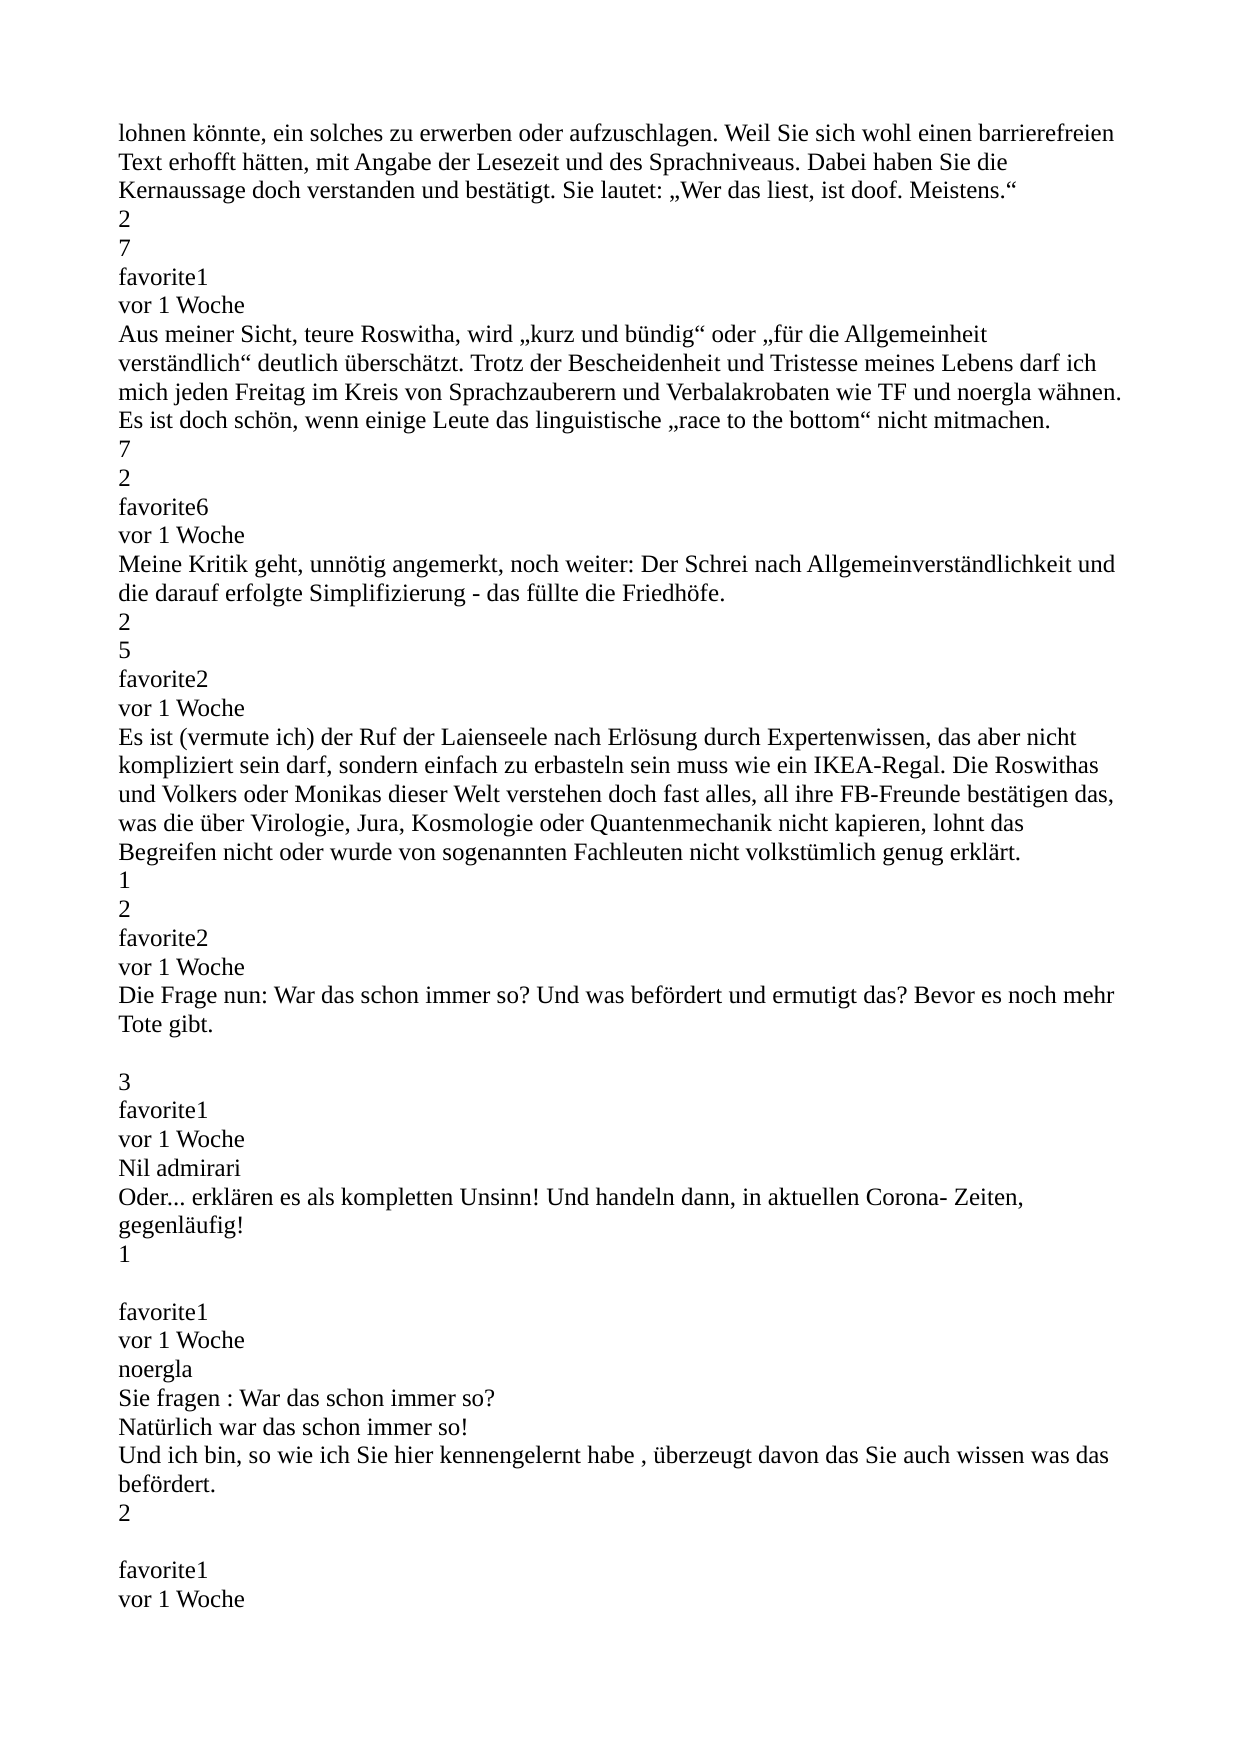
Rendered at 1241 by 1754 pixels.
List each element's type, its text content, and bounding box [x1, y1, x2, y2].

text 2 [118, 204, 1122, 233]
text 7 [118, 434, 1122, 463]
text 2 [118, 894, 1122, 923]
text vor 1 Woche [118, 1326, 1122, 1354]
text Sie fragen : War das schon immer so? [118, 1383, 1122, 1412]
text favorite1 [118, 1556, 1122, 1584]
text 7 [118, 233, 1122, 262]
text 5 [118, 636, 1122, 664]
text noergla [118, 1354, 1122, 1383]
text favorite1 [118, 1096, 1122, 1124]
text Aus meiner Sicht, teure Roswitha, wird „kurz und bündig“ oder „für die Allgemeinheit verständlich“ deutlich überschätzt. Trotz der Bescheidenheit und Tristesse meines Lebens darf ich mich jeden Freitag im Kreis von Sprachzauberern und Verbalakrobaten wie TF und noergla wähnen. Es ist doch schön, wenn einige Leute das linguistische „race to the bottom“ nicht mitmachen. [118, 319, 1122, 434]
text 3 [118, 1067, 1122, 1096]
text vor 1 Woche [118, 693, 1122, 722]
text favorite6 [118, 492, 1122, 521]
text 2 [118, 463, 1122, 492]
text 1 [118, 866, 1122, 894]
text Oder... erklären es als kompletten Unsinn! Und handeln dann, in aktuellen Corona- Zeiten, gegenläufig! [118, 1182, 1122, 1239]
text favorite1 [118, 1297, 1122, 1326]
text Und ich bin, so wie ich Sie hier kennengelernt habe , überzeugt davon das Sie auch wissen was das befördert. [118, 1441, 1122, 1498]
text vor 1 Woche [118, 1584, 1122, 1613]
text 2 [118, 1498, 1122, 1527]
text favorite2 [118, 664, 1122, 693]
text 2 [118, 607, 1122, 636]
text vor 1 Woche [118, 291, 1122, 319]
text Es ist (vermute ich) der Ruf der Laienseele nach Erlösung durch Expertenwissen, das aber nicht kompliziert sein darf, sondern einfach zu erbasteln sein muss wie ein IKEA-Regal. Die Roswithas und Volkers oder Monikas dieser Welt verstehen doch fast alles, all ihre FB-Freunde bestätigen das, was die über Virologie, Jura, Kosmologie oder Quantenmechanik nicht kapieren, lohnt das Begreifen nicht oder wurde von sogenannten Fachleuten nicht volkstümlich genug erklärt. [118, 722, 1122, 866]
text favorite1 [118, 262, 1122, 291]
text vor 1 Woche [118, 952, 1122, 981]
text Die Frage nun: War das schon immer so? Und was befördert und ermutigt das? Bevor es noch mehr Tote gibt. [118, 981, 1122, 1038]
text lohnen könnte, ein solches zu erwerben oder aufzuschlagen. Weil Sie sich wohl einen barrierefreien Text erhofft hätten, mit Angabe der Lesezeit und des Sprachniveaus. Dabei haben Sie die Kernaussage doch verstanden und bestätigt. Sie lautet: „Wer das liest, ist doof. Meistens.“ [118, 118, 1122, 204]
text Nil admirari [118, 1153, 1122, 1182]
text Natürlich war das schon immer so! [118, 1412, 1122, 1441]
text 1 [118, 1239, 1122, 1268]
text Meine Kritik geht, unnötig angemerkt, noch weiter: Der Schrei nach Allgemeinverständlichkeit und die darauf erfolgte Simplifizierung - das füllte die Friedhöfe. [118, 549, 1122, 607]
text favorite2 [118, 923, 1122, 952]
text vor 1 Woche [118, 521, 1122, 549]
text vor 1 Woche [118, 1124, 1122, 1153]
